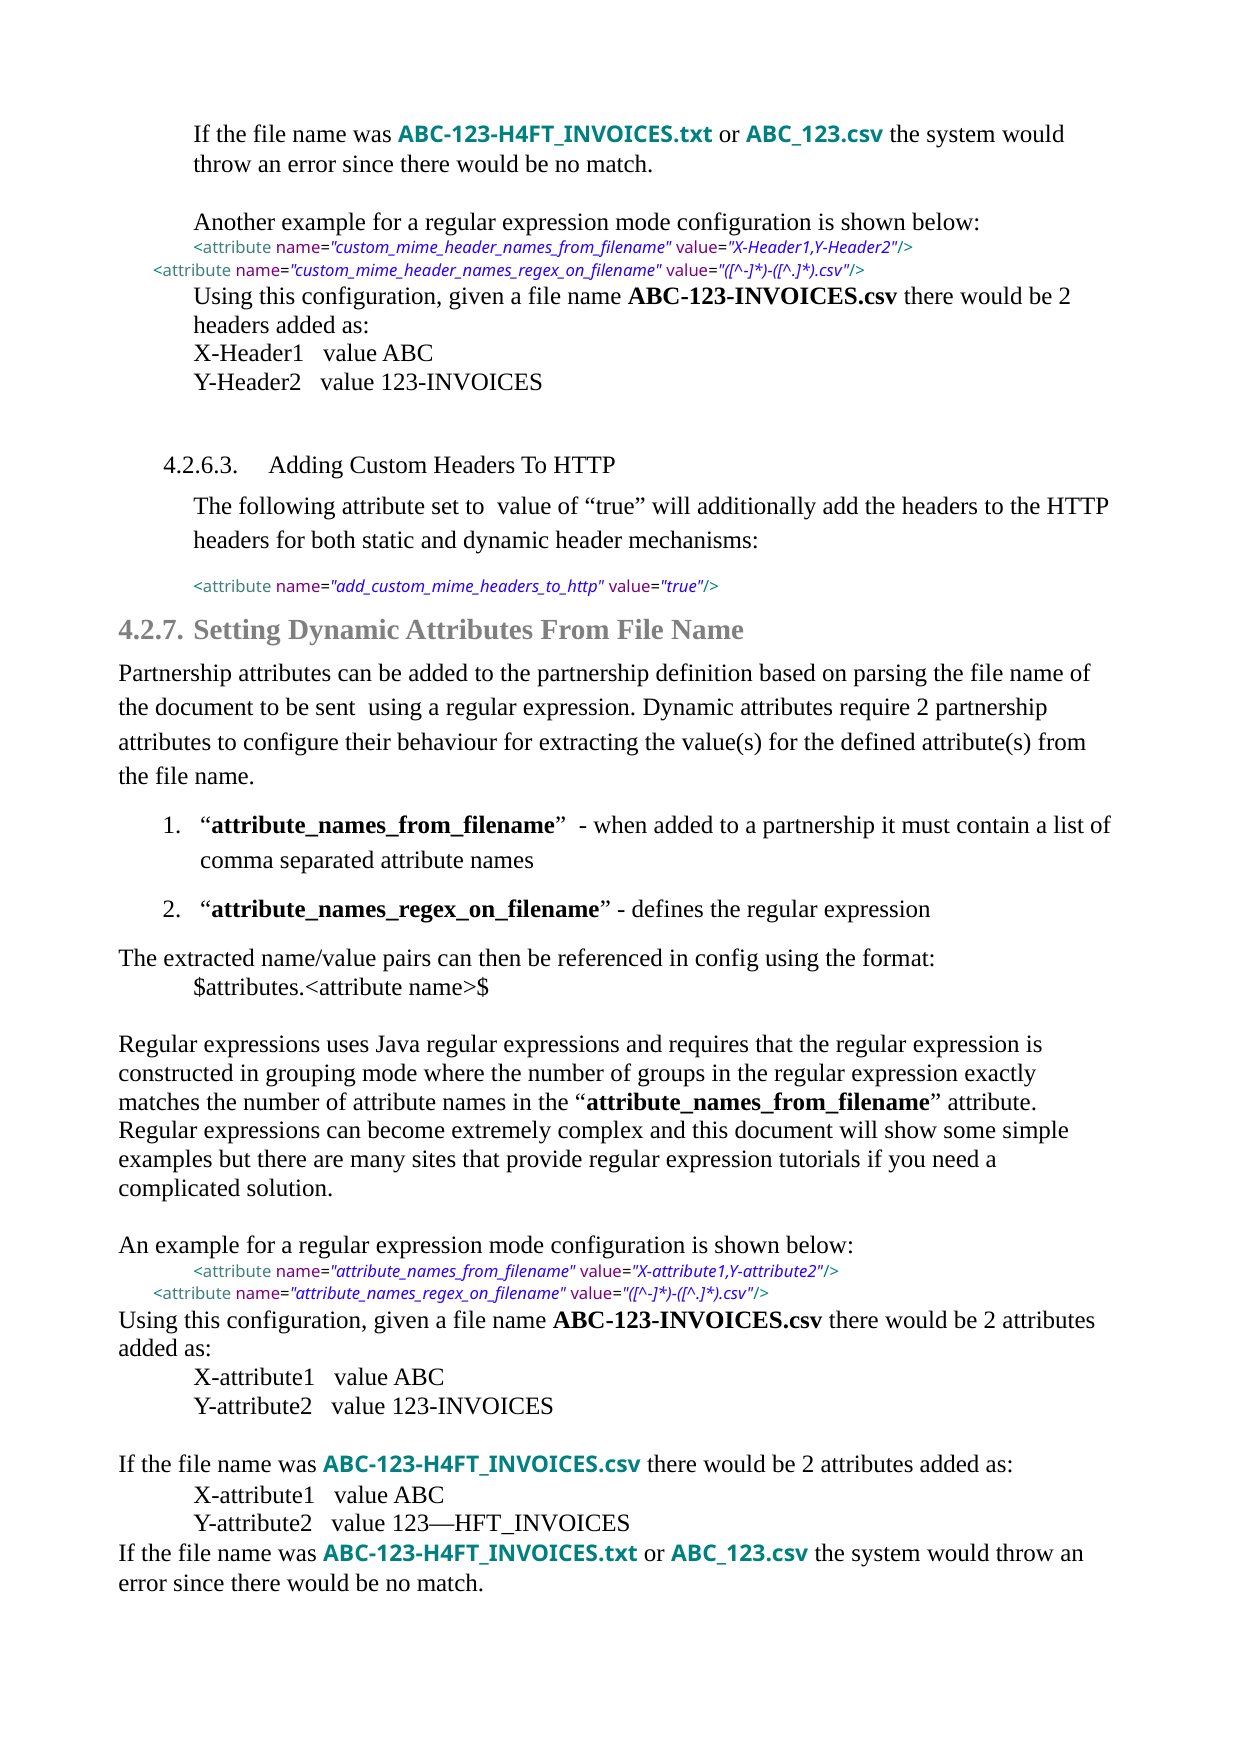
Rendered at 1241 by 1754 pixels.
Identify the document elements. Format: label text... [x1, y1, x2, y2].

text The following attribute set to value of “true” will additionally add the headers to the HTTP headers for both static and dynamic header mechanisms: [193, 491, 1122, 554]
text Using this configuration, given a file name ABC-123-INVOICES.csv there would be 2 attributes added as: [118, 1305, 1122, 1362]
text <attribute name="custom_mime_header_names_from_filename" value="X-Header1,Y-Header2"/> [193, 236, 1122, 258]
text <attribute name="custom_mime_header_names_regex_on_filename" value="([^-]*)-([^.]*).csv"/> [118, 258, 1122, 281]
text If the file name was ABC-123-H4FT_INVOICES.csv there would be 2 attributes added as: [118, 1448, 1122, 1480]
text If the file name was ABC-123-H4FT_INVOICES.txt or ABC_123.csv the system would throw an error since there would be no match. [118, 1537, 1122, 1597]
text An example for a regular expression mode configuration is shown below: [118, 1231, 1122, 1259]
text If the file name was ABC-123-H4FT_INVOICES.txt or ABC_123.csv the system would throw an error since there would be no match. [193, 118, 1122, 178]
text Regular expressions uses Java regular expressions and requires that the regular expression is constructed in grouping mode where the number of groups in the regular expression exactly matches the number of attribute names in the “attribute_names_from_filename” attribute. Regular expressions can become extremely complex and this document will show some simple examples but there are many sites that provide regular expression tutorials if you need a complicated solution. [118, 1029, 1122, 1202]
subtitle Adding Custom Headers To HTTP [163, 450, 1122, 478]
text X-attribute1 value ABC Y-attribute2 value 123-INVOICES [193, 1362, 1122, 1420]
text Using this configuration, given a file name ABC-123-INVOICES.csv there would be 2 headers added as: X-Header1 value ABC Y-Header2 value 123-INVOICES [193, 281, 1122, 396]
list “attribute_names_regex_on_filename” - defines the regular expression [162, 894, 1122, 923]
text <attribute name="add_custom_mime_headers_to_http" value="true"/> [193, 574, 1122, 597]
text Partnership attributes can be added to the partnership definition based on parsing the file name of the document to be sent using a regular expression. Dynamic attributes require 2 partnership attributes to configure their behaviour for extracting the value(s) for the defined attribute(s) from the file name. [118, 658, 1122, 790]
text Another example for a regular expression mode configuration is shown below: [193, 207, 1122, 236]
text X-attribute1 value ABC Y-attribute2 value 123—HFT_INVOICES [193, 1480, 1122, 1537]
list “attribute_names_from_filename” - when added to a partnership it must contain a list of comma separated attribute names [162, 810, 1122, 874]
subtitle Setting Dynamic Attributes From File Name [118, 612, 1122, 645]
text <attribute name="attribute_names_from_filename" value="X-attribute1,Y-attribute2"/> [193, 1259, 1122, 1282]
text The extracted name/value pairs can then be referenced in config using the format: [118, 943, 1122, 972]
text <attribute name="attribute_names_regex_on_filename" value="([^-]*)-([^.]*).csv"/> [118, 1282, 1122, 1305]
text $attributes.<attribute name>$ [193, 972, 1122, 1001]
